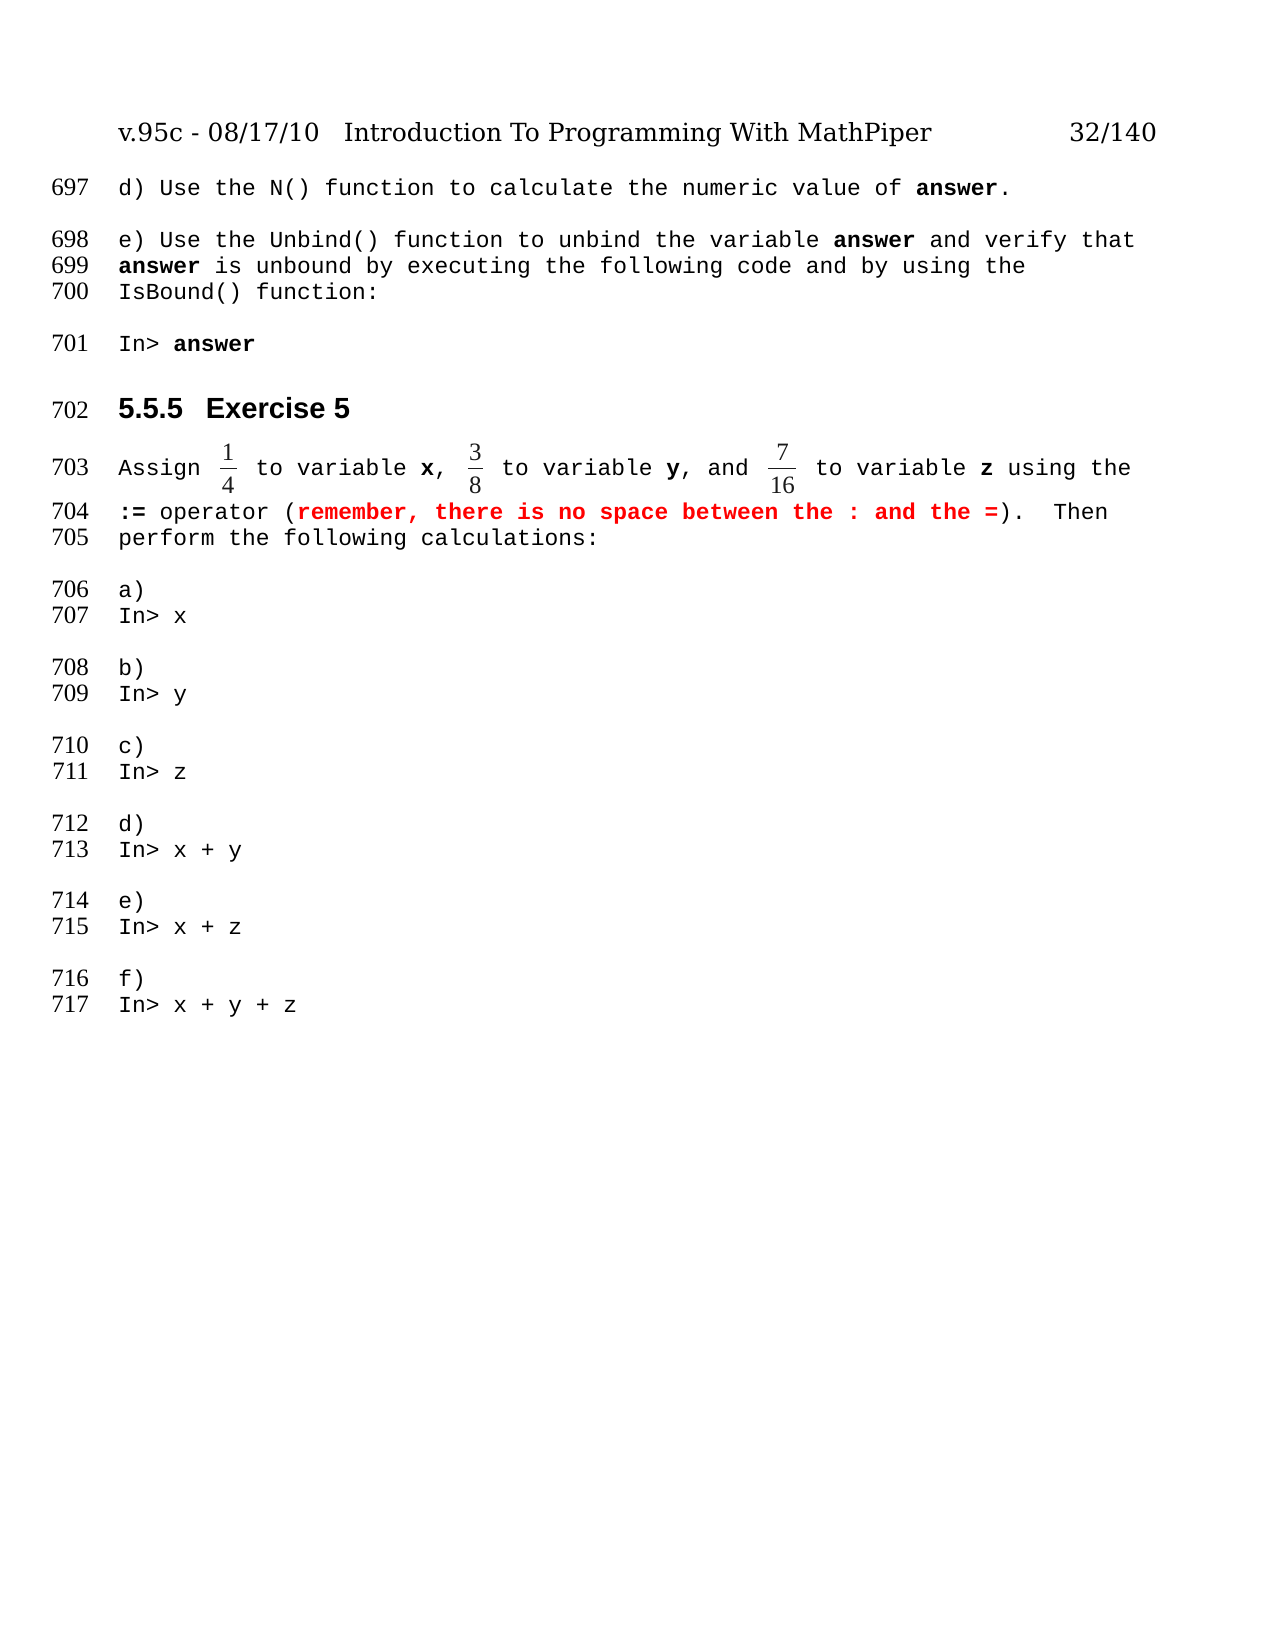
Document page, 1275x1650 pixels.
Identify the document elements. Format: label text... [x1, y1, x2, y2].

text In> x + y [118, 838, 1157, 864]
text In> x + z [118, 916, 1157, 942]
text In> x + y + z [118, 993, 1157, 1019]
text e) [118, 890, 1157, 916]
subtitle Exercise 5 [118, 391, 1157, 425]
text d) Use the N() function to calculate the numeric value of answer. [118, 177, 1157, 203]
text b) [118, 656, 1157, 682]
text In> y [118, 682, 1157, 708]
text In> x [118, 604, 1157, 630]
text In> answer [118, 332, 1157, 358]
text Assignto variable x,to variable y, andto variable z using the := operator (remember, there is no space between the : and the =). Then perform the following calculations: [118, 437, 1157, 553]
text a) [118, 578, 1157, 604]
text In> z [118, 760, 1157, 786]
text e) Use the Unbind() function to unbind the variable answer and verify that answer is unbound by executing the following code and by using the IsBound() function: [118, 229, 1157, 306]
text c) [118, 734, 1157, 760]
text f) [118, 968, 1157, 993]
text d) [118, 812, 1157, 838]
